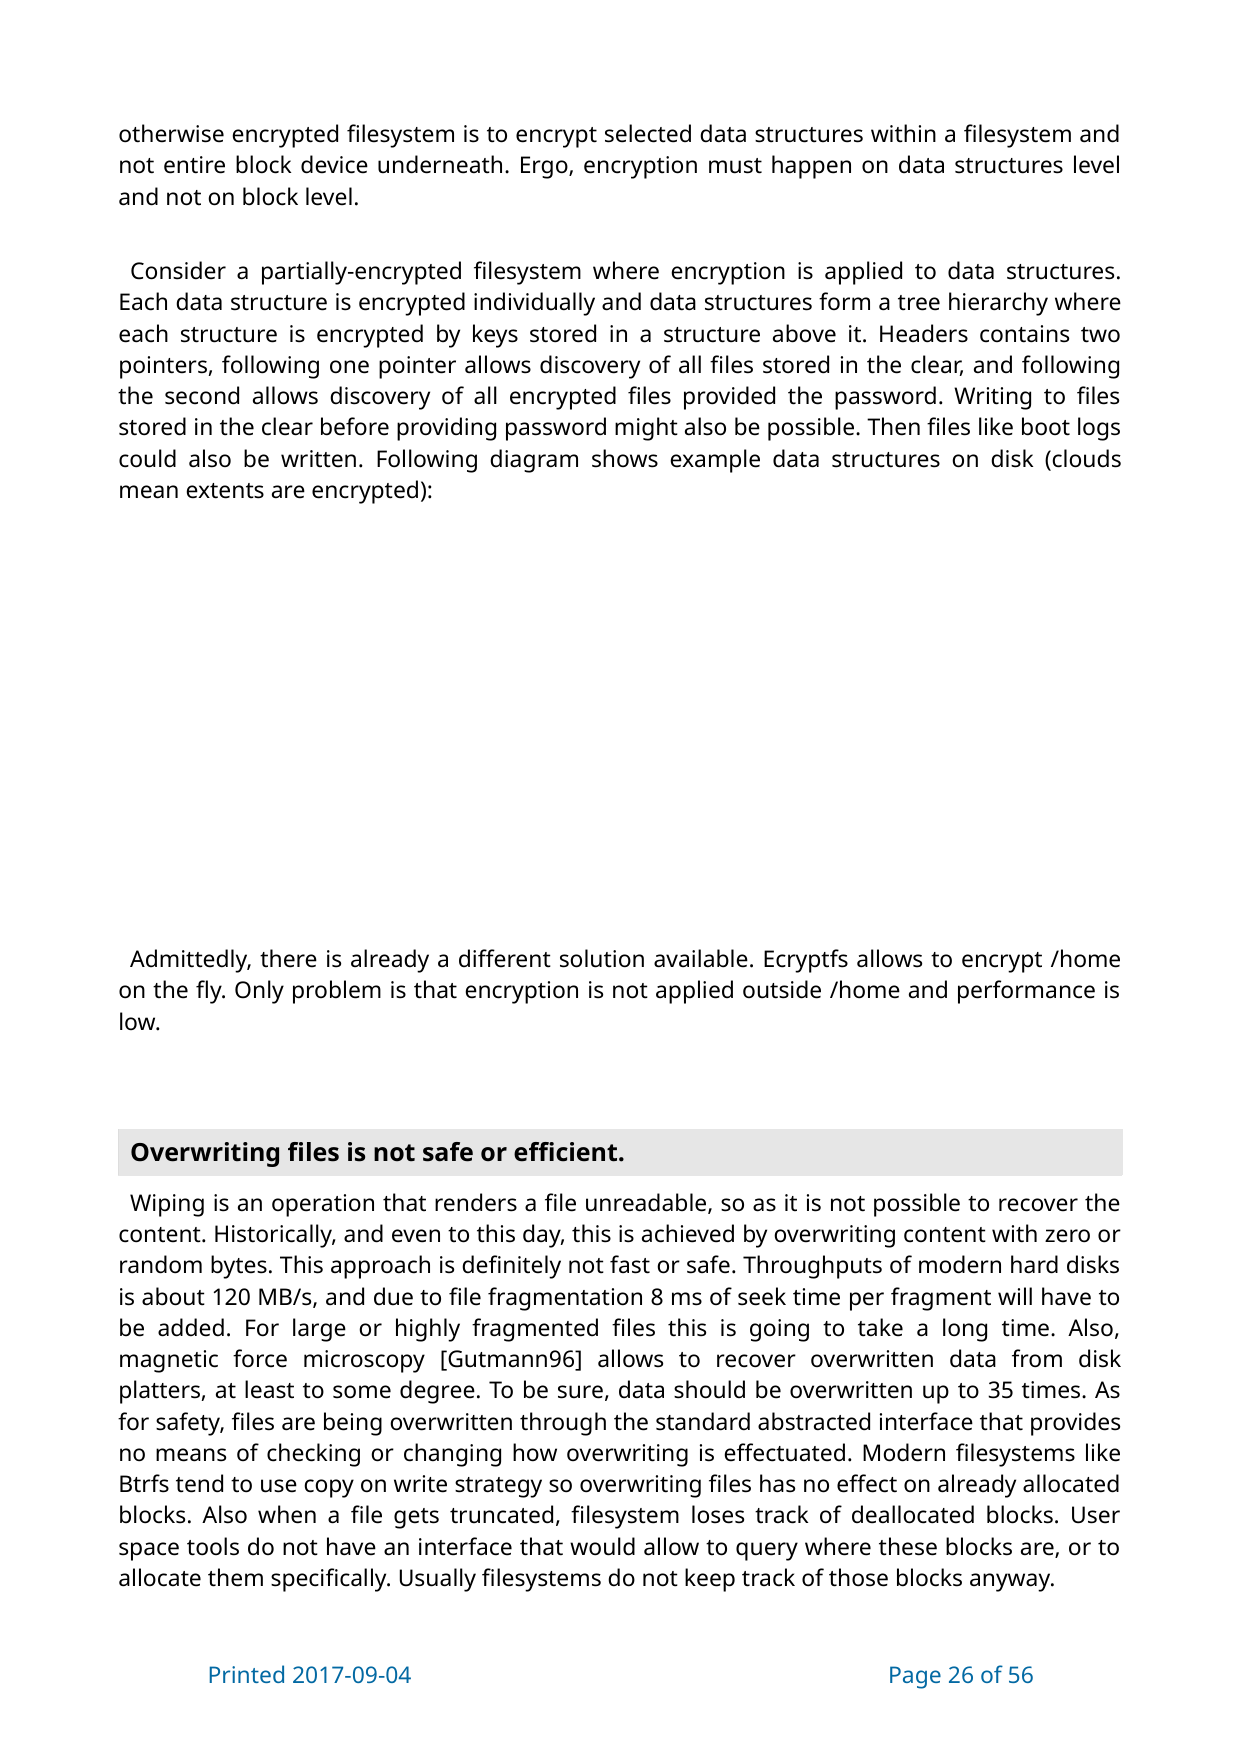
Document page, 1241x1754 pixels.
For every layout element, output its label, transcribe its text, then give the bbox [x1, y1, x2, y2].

text Wiping is an operation that renders a file unreadable, so as it is not possible to recover the content. Historically, and even to this day, this is achieved by overwriting content with zero or random bytes. This approach is definitely not fast or safe. Throughputs of modern hard disks is about 120 MB/s, and due to file fragmentation 8 ms of seek time per fragment will have to be added. For large or highly fragmented files this is going to take a long time. Also, magnetic force microscopy [Gutmann96] allows to recover overwritten data from disk platters, at least to some degree. To be sure, data should be overwritten up to 35 times. As for safety, files are being overwritten through the standard abstracted interface that provides no means of checking or changing how overwriting is effectuated. Modern filesystems like Btrfs tend to use copy on write strategy so overwriting files has no effect on already allocated blocks. Also when a file gets truncated, filesystem loses track of deallocated blocks. User space tools do not have an interface that would allow to query where these blocks are, or to allocate them specifically. Usually filesystems do not keep track of those blocks anyway. [118, 1187, 1122, 1593]
text Consider a partially-encrypted filesystem where encryption is applied to data structures. Each data structure is encrypted individually and data structures form a tree hierarchy where each structure is encrypted by keys stored in a structure above it. Headers contains two pointers, following one pointer allows discovery of all files stored in the clear, and following the second allows discovery of all encrypted files provided the password. Writing to files stored in the clear before providing password might also be possible. Then files like boot logs could also be written. Following diagram shows example data structures on disk (clouds mean extents are encrypted): [118, 255, 1122, 505]
text otherwise encrypted filesystem is to encrypt selected data structures within a filesystem and not entire block device underneath. Ergo, encryption must happen on data structures level and not on block level. [118, 118, 1122, 212]
subtitle Overwriting files is not safe or efficient. [119, 1130, 1122, 1175]
text Admittedly, there is already a different solution available. Ecryptfs allows to encrypt /home on the fly. Only problem is that encryption is not applied outside /home and performance is low. [118, 943, 1122, 1037]
